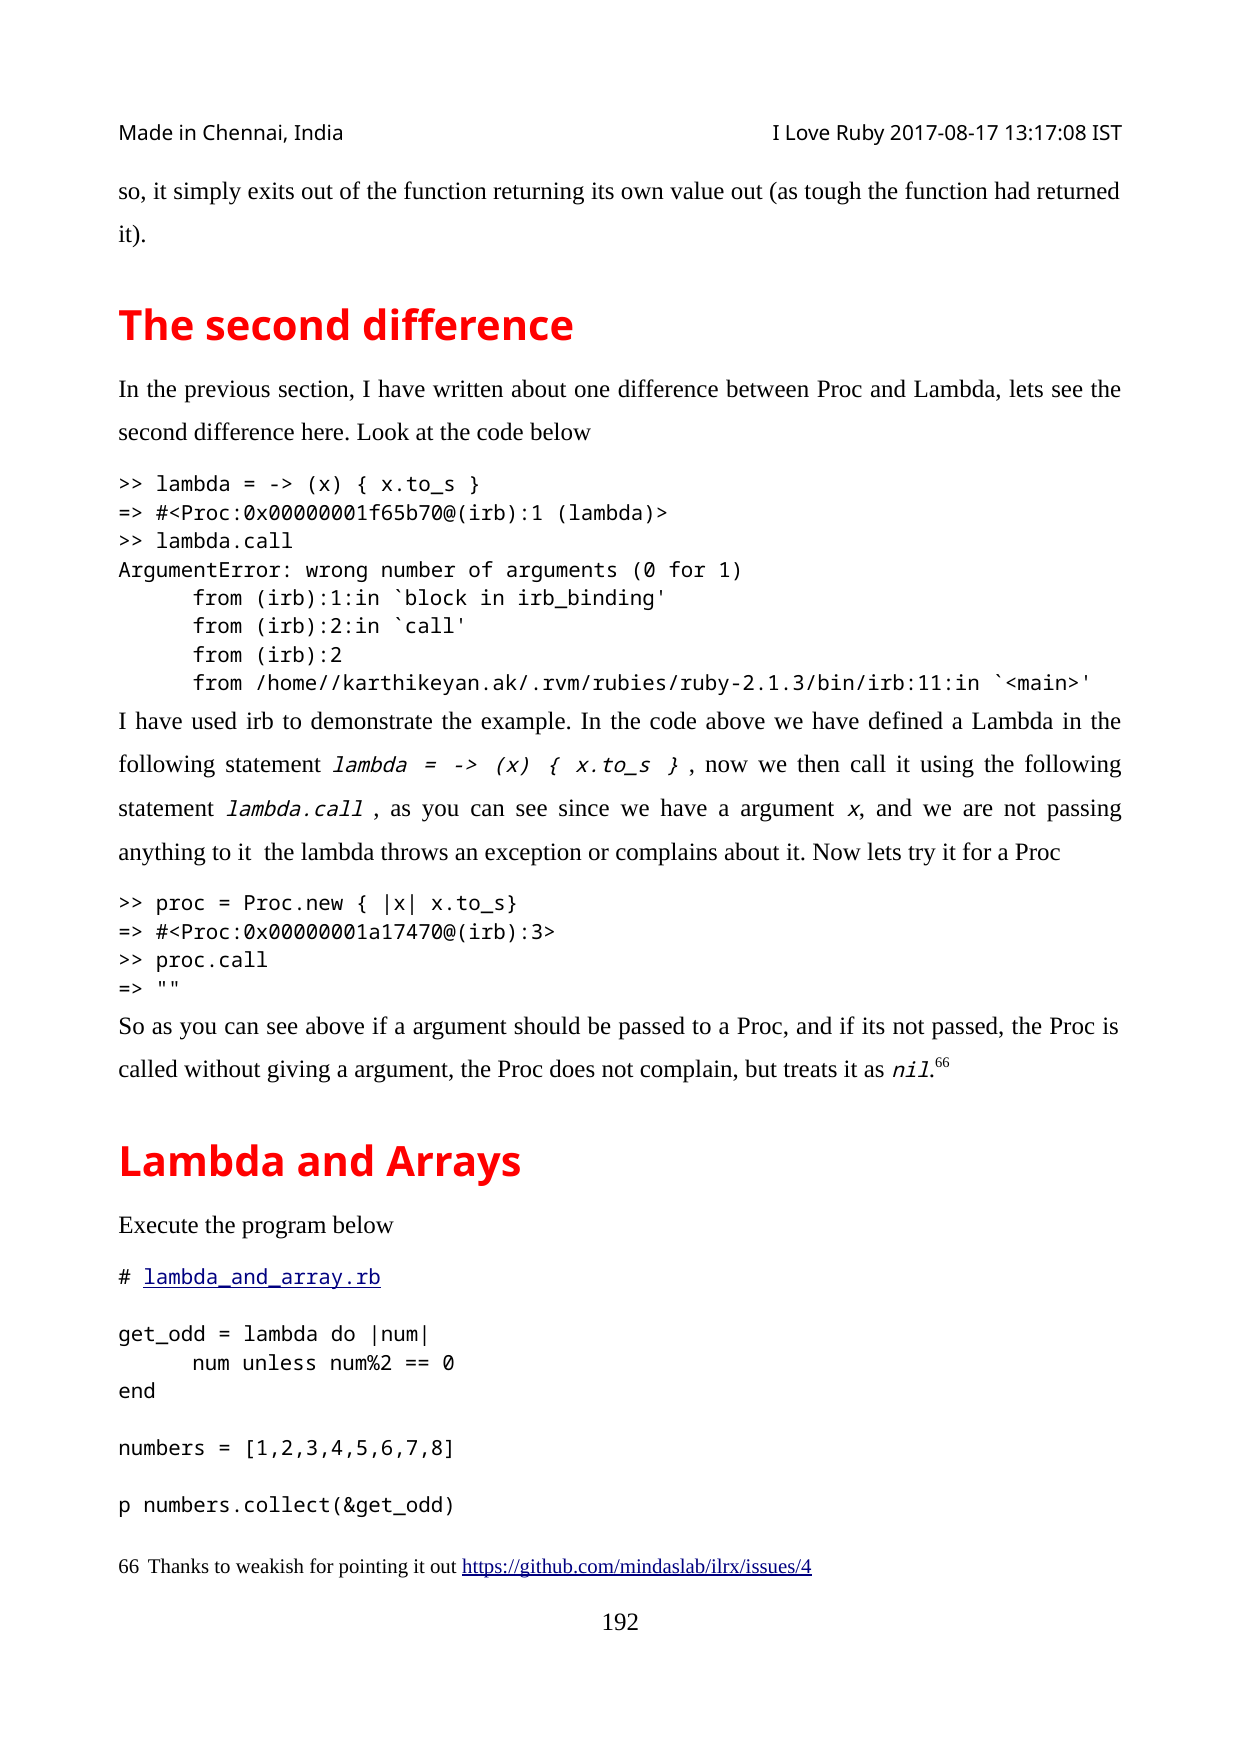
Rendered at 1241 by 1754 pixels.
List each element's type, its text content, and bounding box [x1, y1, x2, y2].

text => "" [118, 974, 1122, 1002]
text so, it simply exits out of the function returning its own value out (as tough the function had returned it). [118, 176, 1122, 248]
text from /home//karthikeyan.ak/.rvm/rubies/ruby-2.1.3/bin/irb:11:in `<main>' [118, 668, 1122, 697]
text => #<Proc:0x00000001a17470@(irb):3> [118, 917, 1122, 945]
text ArgumentError: wrong number of arguments (0 for 1) [118, 555, 1122, 583]
text num unless num%2 == 0 [118, 1348, 1122, 1376]
text So as you can see above if a argument should be passed to a Proc, and if its not passed, the Proc is called without giving a argument, the Proc does not complain, but treats it as nil. [118, 1011, 1122, 1084]
subtitle Lambda and Arrays [118, 1132, 1122, 1189]
text from (irb):2:in `call' [118, 612, 1122, 640]
subtitle The second difference [118, 296, 1122, 353]
text p numbers.collect(&get_odd) [118, 1490, 1122, 1518]
text I have used irb to demonstrate the example. In the code above we have defined a Lambda in the following statement lambda = -> (x) { x.to_s } , now we then call it using the following statement lambda.call , as you can see since we have a argument x, and we are not passing anything to it the lambda throws an exception or complains about it. Now lets try it for a Proc [118, 706, 1122, 865]
text get_odd = lambda do |num| [118, 1319, 1122, 1348]
text end [118, 1376, 1122, 1404]
text >> proc.call [118, 945, 1122, 974]
text >> lambda = -> (x) { x.to_s } [118, 469, 1122, 498]
text from (irb):2 [118, 640, 1122, 668]
text In the previous section, I have written about one difference between Proc and Lambda, lets see the second difference here. Look at the code below [118, 374, 1122, 446]
text >> lambda.call [118, 526, 1122, 555]
text Thanks to weakish for pointing it out https://github.com/mindaslab/ilrx/issues/4 [118, 1553, 1122, 1578]
text from (irb):1:in `block in irb_binding' [118, 583, 1122, 612]
text Execute the program below [118, 1210, 1122, 1239]
text # lambda_and_array.rb [118, 1262, 1122, 1291]
text numbers = [1,2,3,4,5,6,7,8] [118, 1433, 1122, 1461]
text => #<Proc:0x00000001f65b70@(irb):1 (lambda)> [118, 498, 1122, 526]
text >> proc = Proc.new { |x| x.to_s} [118, 888, 1122, 917]
